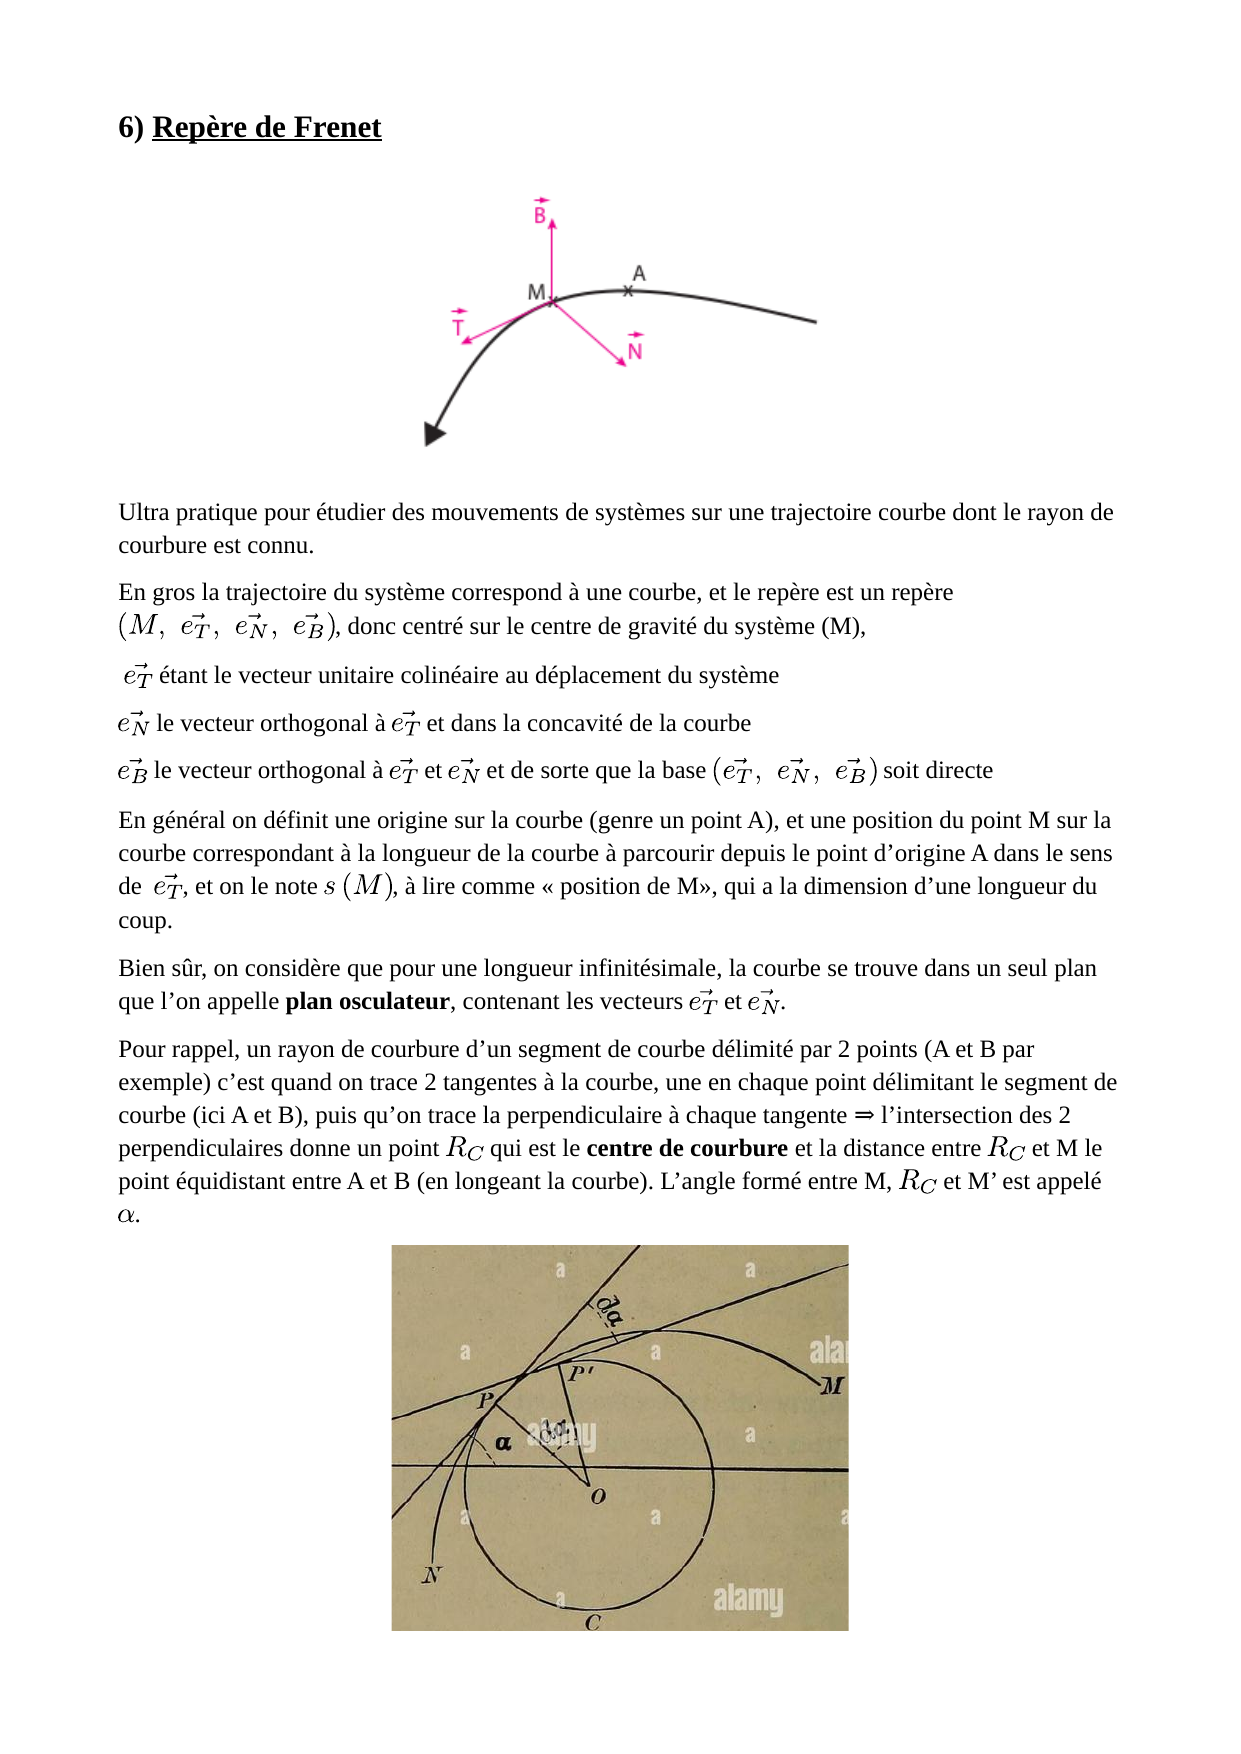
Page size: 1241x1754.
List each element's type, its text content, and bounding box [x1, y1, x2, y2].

text Bien sûr, on considère que pour une longueur infinitésimale, la courbe se trouve dans un seul plan que l’on appelle plan osculateur, contenant les vecteurs et . [118, 953, 1122, 1015]
picture [387, 159, 853, 461]
text le vecteur orthogonal à et dans la concavité de la courbe [118, 708, 1122, 736]
text Ultra pratique pour étudier des mouvements de systèmes sur une trajectoire courbe dont le rayon de courbure est connu. [118, 497, 1122, 559]
text En général on définit une origine sur la courbe (genre un point A), et une position du point M sur la courbe correspondant à la longueur de la courbe à parcourir depuis le point d’origine A dans le sens de , et on le note , à lire comme « position de M», qui a la dimension d’une longueur du coup. [118, 805, 1122, 934]
text 6) Repère de Frenet [118, 108, 1122, 144]
picture [391, 1245, 849, 1631]
text le vecteur orthogonal à et et de sorte que la base soit directe [118, 755, 1122, 786]
text étant le vecteur unitaire colinéaire au déplacement du système [118, 660, 1122, 689]
text En gros la trajectoire du système correspond à une courbe, et le repère est un repère , donc centré sur le centre de gravité du système (M), [118, 577, 1122, 641]
text Pour rappel, un rayon de courbure d’un segment de courbe délimité par 2 points (A et B par exemple) c’est quand on trace 2 tangentes à la courbe, une en chaque point délimitant le segment de courbe (ici A et B), puis qu’on trace la perpendiculaire à chaque tangente ⇒ l’intersection des 2 perpendiculaires donne un point qui est le centre de courbure et la distance entre et M le point équidistant entre A et B (en longeant la courbe). L’angle formé entre M, et M’ est appelé . [118, 1034, 1122, 1228]
